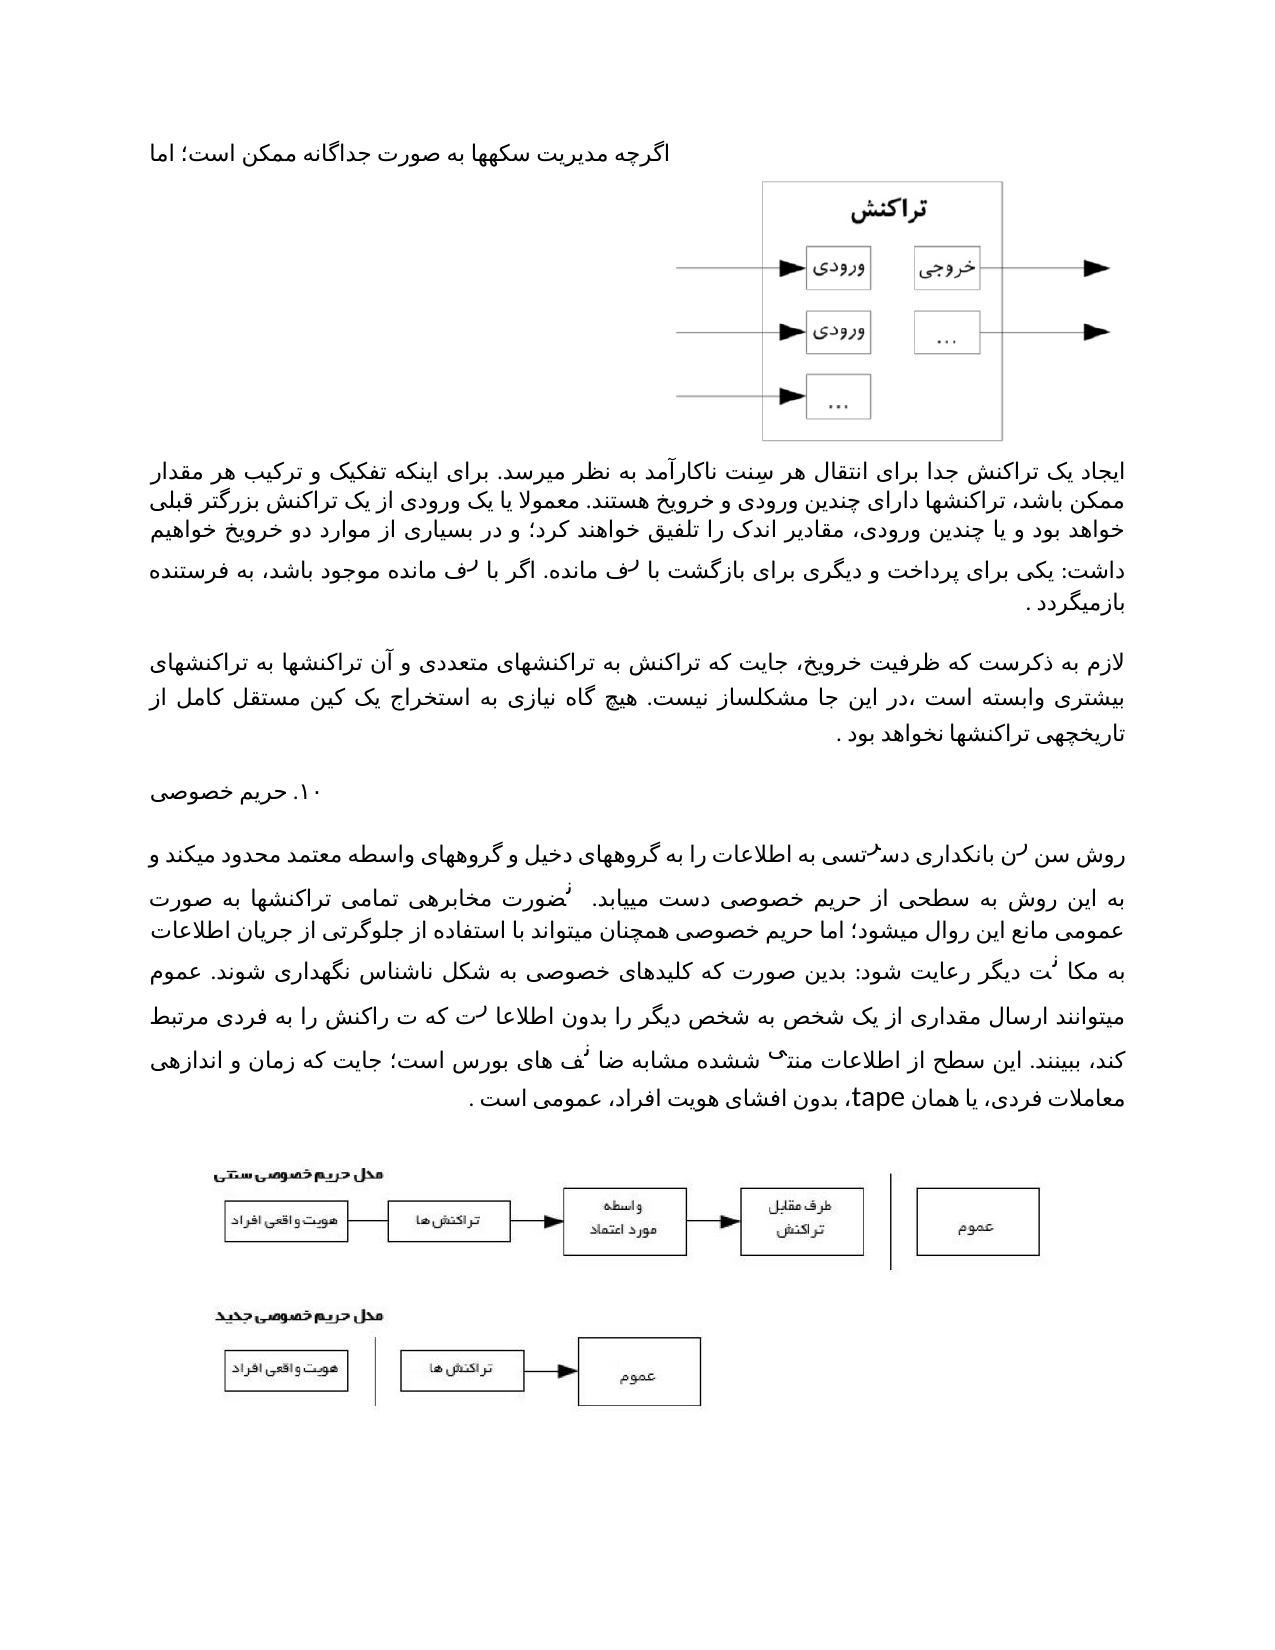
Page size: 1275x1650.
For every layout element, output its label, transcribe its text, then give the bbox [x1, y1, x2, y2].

text ۱۰. حریم خصوصی [144, 777, 1127, 805]
text اگرچه مدیریت سکهها به صورت جداگانه ممکن است؛ اما ایجاد یک تراکنش جدا برای انتقال هر سِنت ناکارآمد به نظر میرسد. برای اینکه تفکیک و ترکیب هر مقدار ممکن باشد، تراکنشها دارای چندین ورودی و خرویخ هستند. معمولا یا یک ورودی از یک تراکنش بزرگتر قبلی خواهد بود و یا چندین ورودی، مقادیر اندک را تلفیق خواهند کرد؛ و در بسیاری از موارد دو خرویخ خواهیم داشت: یکی برای پرداخت و دیگری برای بازگشت با رف مانده. اگر با رف مانده موجود باشد، به فرستنده بازمیگردد . [149, 139, 1126, 617]
text لازم به ذکرست که ظرفیت خرویخ، جایت که تراکنش به تراکنشهای متعددی و آن تراکنشها به تراکنشهای بیشتری وابسته است ،در این جا مشکلساز نیست. هیچ گاه نیازی به استخراج یک کین مستقل کامل از تاریخچهی تراکنشها نخواهد بود . [149, 648, 1126, 747]
text روش سن رن بانکداری دسرتسی به اطلاعات را به گروههای دخیل و گروههای واسطه معتمد محدود میکند و به این روش به سطحی از حریم خصوصی دست مییابد. نضورت مخابرهی تمامی تراکنشها به صورت عمومی مانع این روال میشود؛ اما حریم خصوصی همچنان میتواند با استفاده از جلوگرتی از جریان اطلاعات به مکا نت دیگر رعایت شود: بدین صورت که کلیدهای خصوصی به شکل ناشناس نگهداری شوند. عموم میتوانند ارسال مقداری از یک شخص به شخص دیگر را بدون اطلاعا رت که ت راکنش را به فردی مرتبط کند، ببینند. این سطح از اطلاعات منتی ششده مشابه ضا نف های بورس است؛ جایت که زمان و اندازهی معاملات فردی، یا همان tape، بدون افشای هویت افراد، عمومی است . [149, 828, 1126, 1114]
